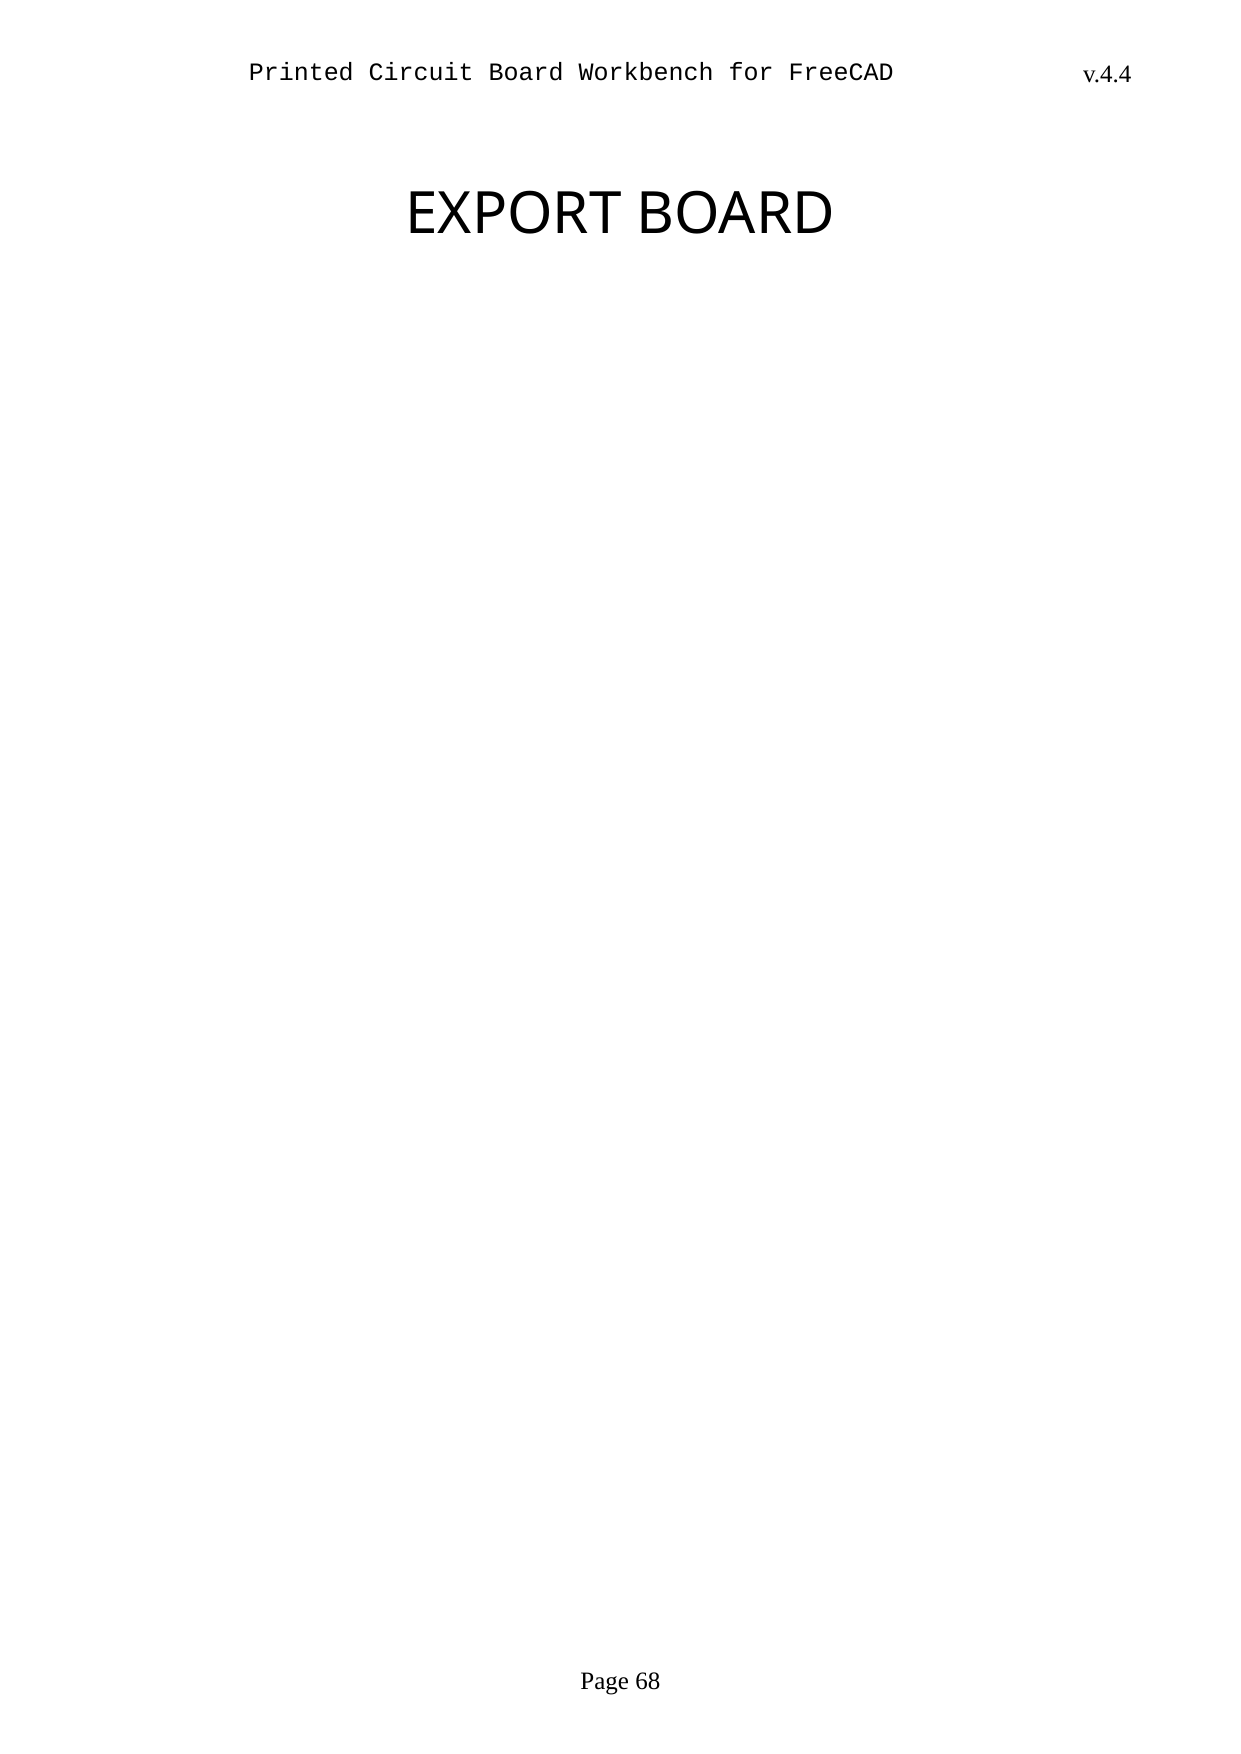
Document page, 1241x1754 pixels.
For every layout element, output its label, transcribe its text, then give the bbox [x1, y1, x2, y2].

subtitle Export board [59, 171, 1181, 250]
